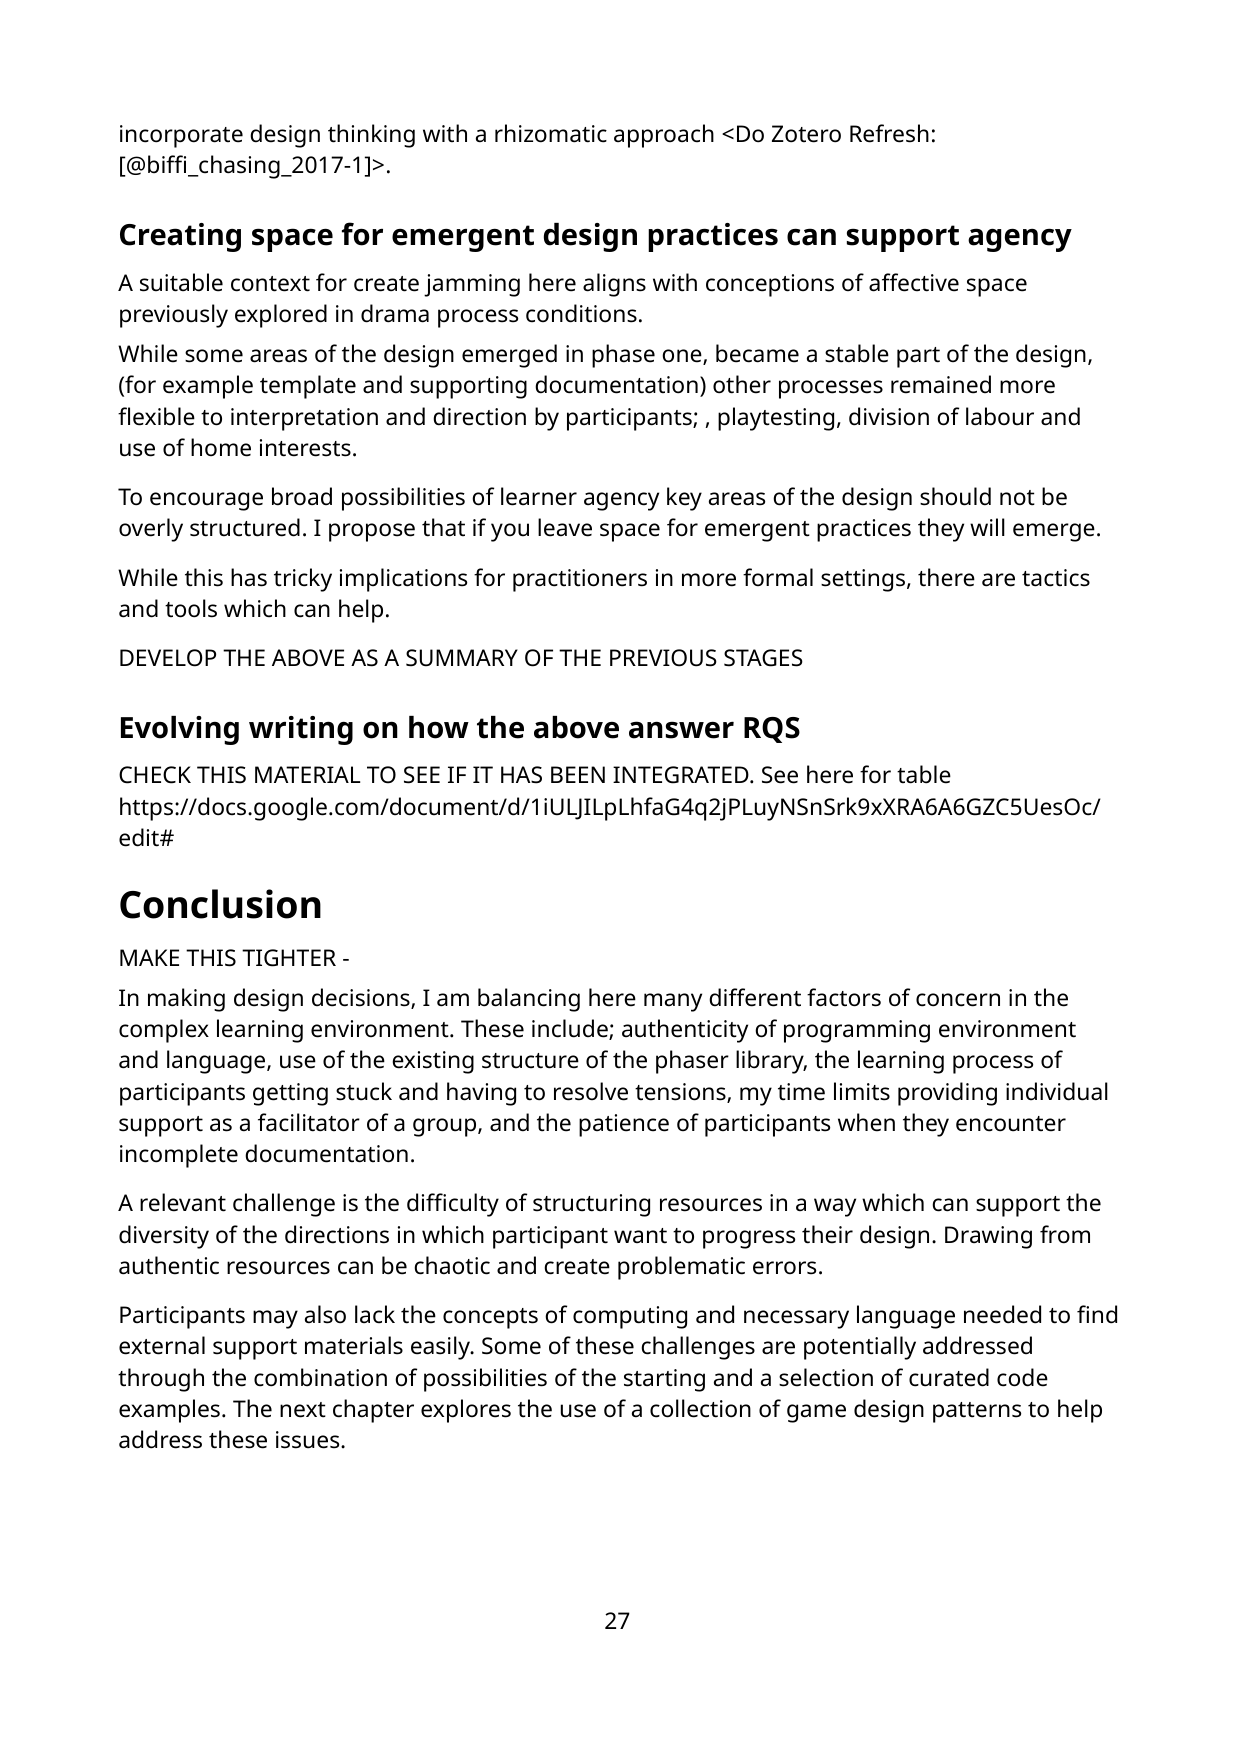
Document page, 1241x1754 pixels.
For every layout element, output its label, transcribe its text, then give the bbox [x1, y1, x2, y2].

text DEVELOP THE ABOVE AS A SUMMARY OF THE PREVIOUS STAGES [118, 642, 1122, 673]
text A relevant challenge is the difficulty of structuring resources in a way which can support the diversity of the directions in which participant want to progress their design. Drawing from authentic resources can be chaotic and create problematic errors. [118, 1187, 1122, 1281]
text MAKE THIS TIGHTER - [118, 942, 1122, 973]
text CHECK THIS MATERIAL TO SEE IF IT HAS BEEN INTEGRATED. See here for table https://docs.google.com/document/d/1iULJILpLhfaG4q2jPLuyNSnSrk9xXRA6A6GZC5UesOc/edit# [118, 759, 1122, 853]
text incorporate design thinking with a rhizomatic approach <Do Zotero Refresh: [@biffi_chasing_2017-1]>. [118, 118, 1122, 181]
text In making design decisions, I am balancing here many different factors of concern in the complex learning environment. These include; authenticity of programming environment and language, use of the existing structure of the phaser library, the learning process of participants getting stuck and having to resolve tensions, my time limits providing individual support as a facilitator of a group, and the patience of participants when they encounter incomplete documentation. [118, 982, 1122, 1169]
text To encourage broad possibilities of learner agency key areas of the design should not be overly structured. I propose that if you leave space for emergent practices they will emerge. [118, 481, 1122, 544]
text While this has tricky implications for practitioners in more formal settings, there are tactics and tools which can help. [118, 562, 1122, 624]
subtitle Creating space for emergent design practices can support agency [118, 214, 1122, 254]
text While some areas of the design emerged in phase one, became a stable part of the design, (for example template and supporting documentation) other processes remained more flexible to interpretation and direction by participants; , playtesting, division of labour and use of home interests. [118, 338, 1122, 463]
text A suitable context for create jamming here aligns with conceptions of affective space previously explored in drama process conditions. [118, 267, 1122, 329]
subtitle Conclusion [118, 878, 1122, 929]
text Participants may also lack the concepts of computing and necessary language needed to find external support materials easily. Some of these challenges are potentially addressed through the combination of possibilities of the starting and a selection of curated code examples. The next chapter explores the use of a collection of game design patterns to help address these issues. [118, 1299, 1122, 1455]
subtitle Evolving writing on how the above answer RQS [118, 707, 1122, 747]
